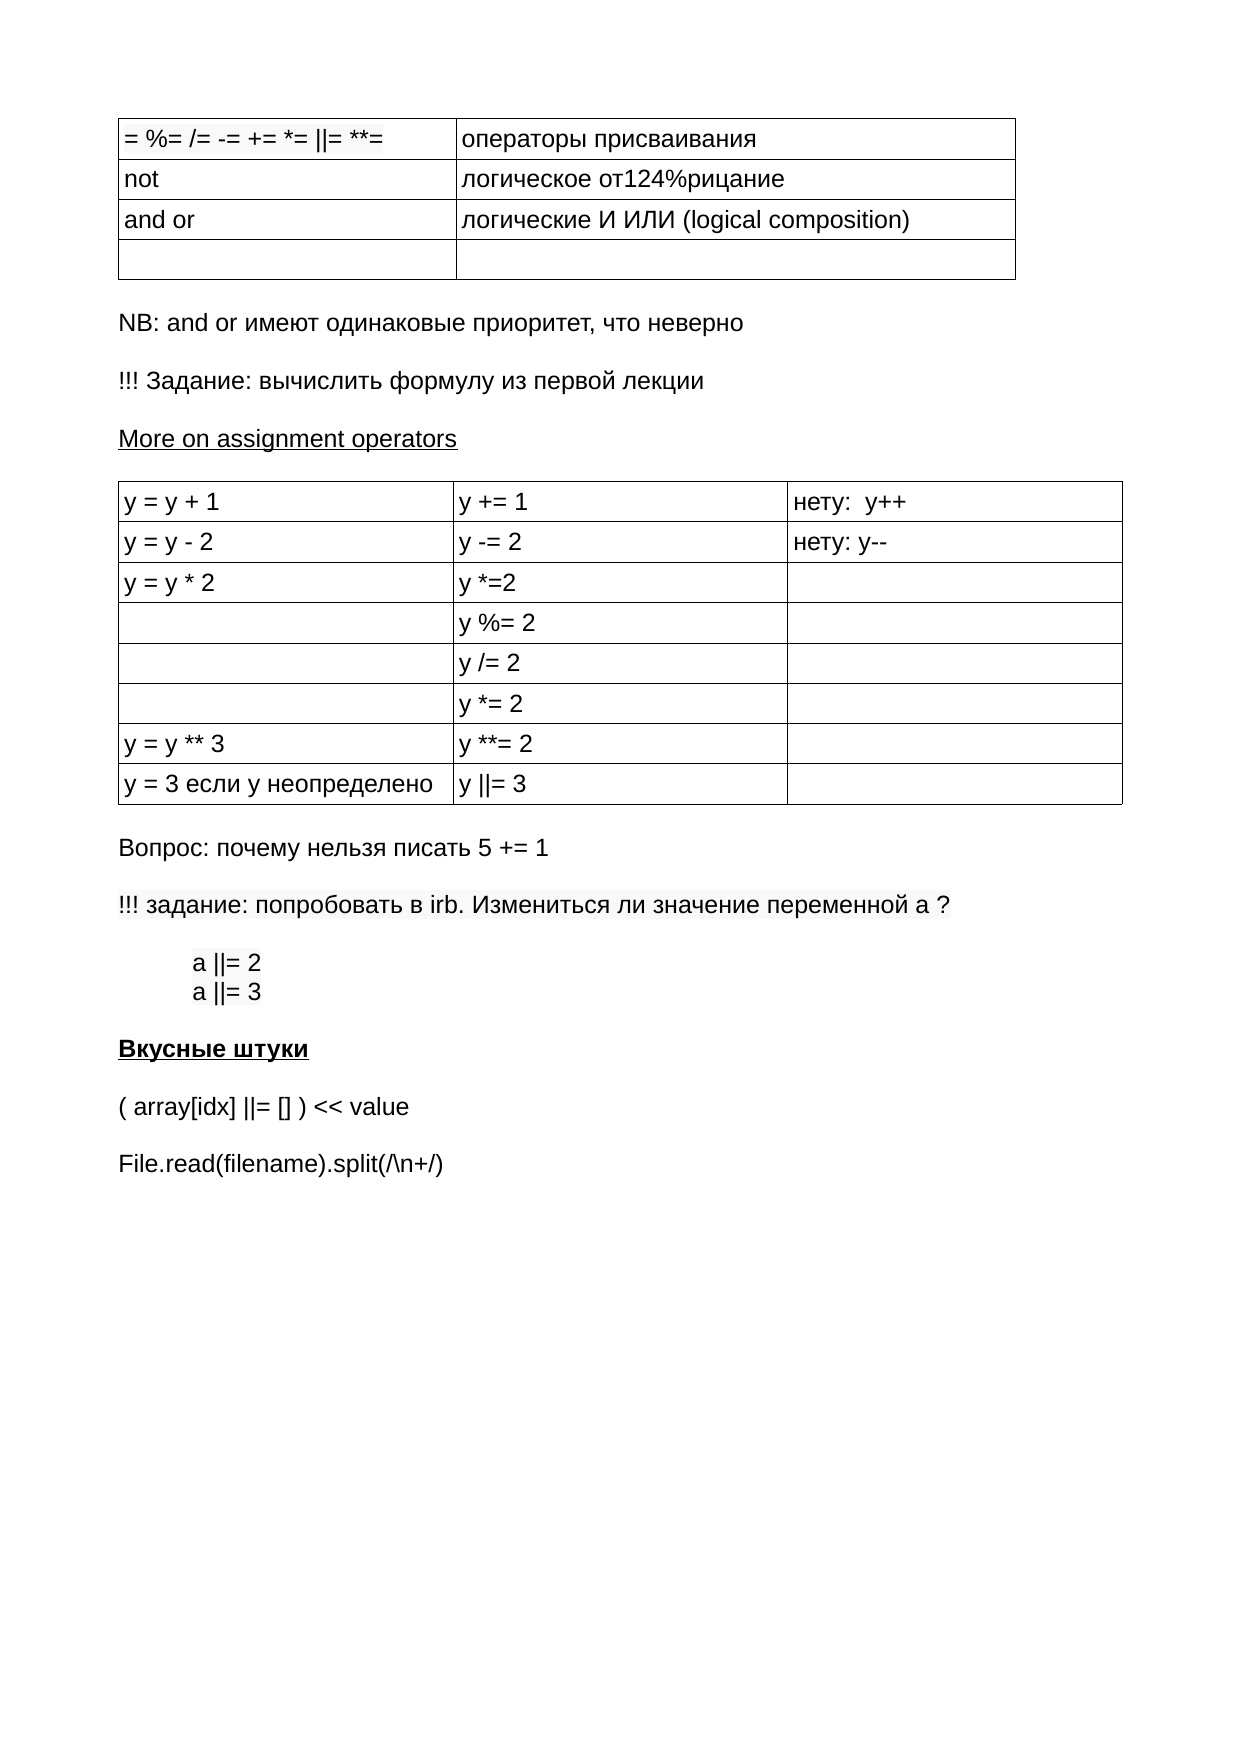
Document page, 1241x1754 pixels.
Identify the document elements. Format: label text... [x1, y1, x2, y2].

table_cell y = y * 2 [119, 563, 453, 602]
table_cell [119, 603, 453, 642]
table_cell y ||= 3 [454, 764, 787, 804]
text !!! Задание: вычислить формулу из первой лекции [118, 366, 1122, 394]
table_cell нету: y-- [788, 522, 1122, 562]
table_cell and or [119, 200, 456, 239]
table_header нету: y++ [788, 482, 1122, 521]
table_cell [788, 603, 1122, 642]
table_cell y **= 2 [454, 724, 787, 763]
table_cell y = 3 если y неопределено [119, 764, 453, 804]
text a ||= 3 [192, 977, 1122, 1005]
table_cell [119, 684, 453, 723]
table_cell [457, 240, 1015, 279]
table_cell y *= 2 [454, 684, 787, 723]
table_cell операторы присваивания [457, 119, 1015, 158]
text Вопрос: почему нельзя писать 5 += 1 [118, 832, 1122, 861]
text NB: and or имеют одинаковые приоритет, что неверно [118, 308, 1122, 337]
table_cell y = y ** 3 [119, 724, 453, 763]
table_cell y -= 2 [454, 522, 787, 562]
table_cell not [119, 160, 456, 199]
text a ||= 2 [192, 948, 1122, 977]
table_cell y %= 2 [454, 603, 787, 642]
text File.read(filename).split(/\n+/) [118, 1149, 1122, 1178]
text Вкусные штуки [118, 1034, 1122, 1063]
table_cell [119, 644, 453, 683]
table_cell [788, 724, 1122, 763]
table_cell логические И ИЛИ (logical composition) [457, 200, 1015, 239]
table_cell [788, 684, 1122, 723]
text ( array[idx] ||= [] ) << value [118, 1092, 1122, 1120]
table_cell [119, 240, 456, 279]
table_cell [788, 644, 1122, 683]
table_cell = %= /= -= += *= ||= **= [119, 119, 456, 158]
table_header y = y + 1 [119, 482, 453, 521]
table_cell логическое от124%рицание [457, 160, 1015, 199]
table_header y += 1 [454, 482, 787, 521]
table_cell [788, 563, 1122, 602]
table_cell y = y - 2 [119, 522, 453, 562]
text !!! задание: попробовать в irb. Измениться ли значение переменной a ? [118, 890, 1122, 919]
table_cell y *=2 [454, 563, 787, 602]
text More on assignment operators [118, 424, 1122, 452]
table_cell y /= 2 [454, 644, 787, 683]
table_cell [788, 764, 1122, 804]
